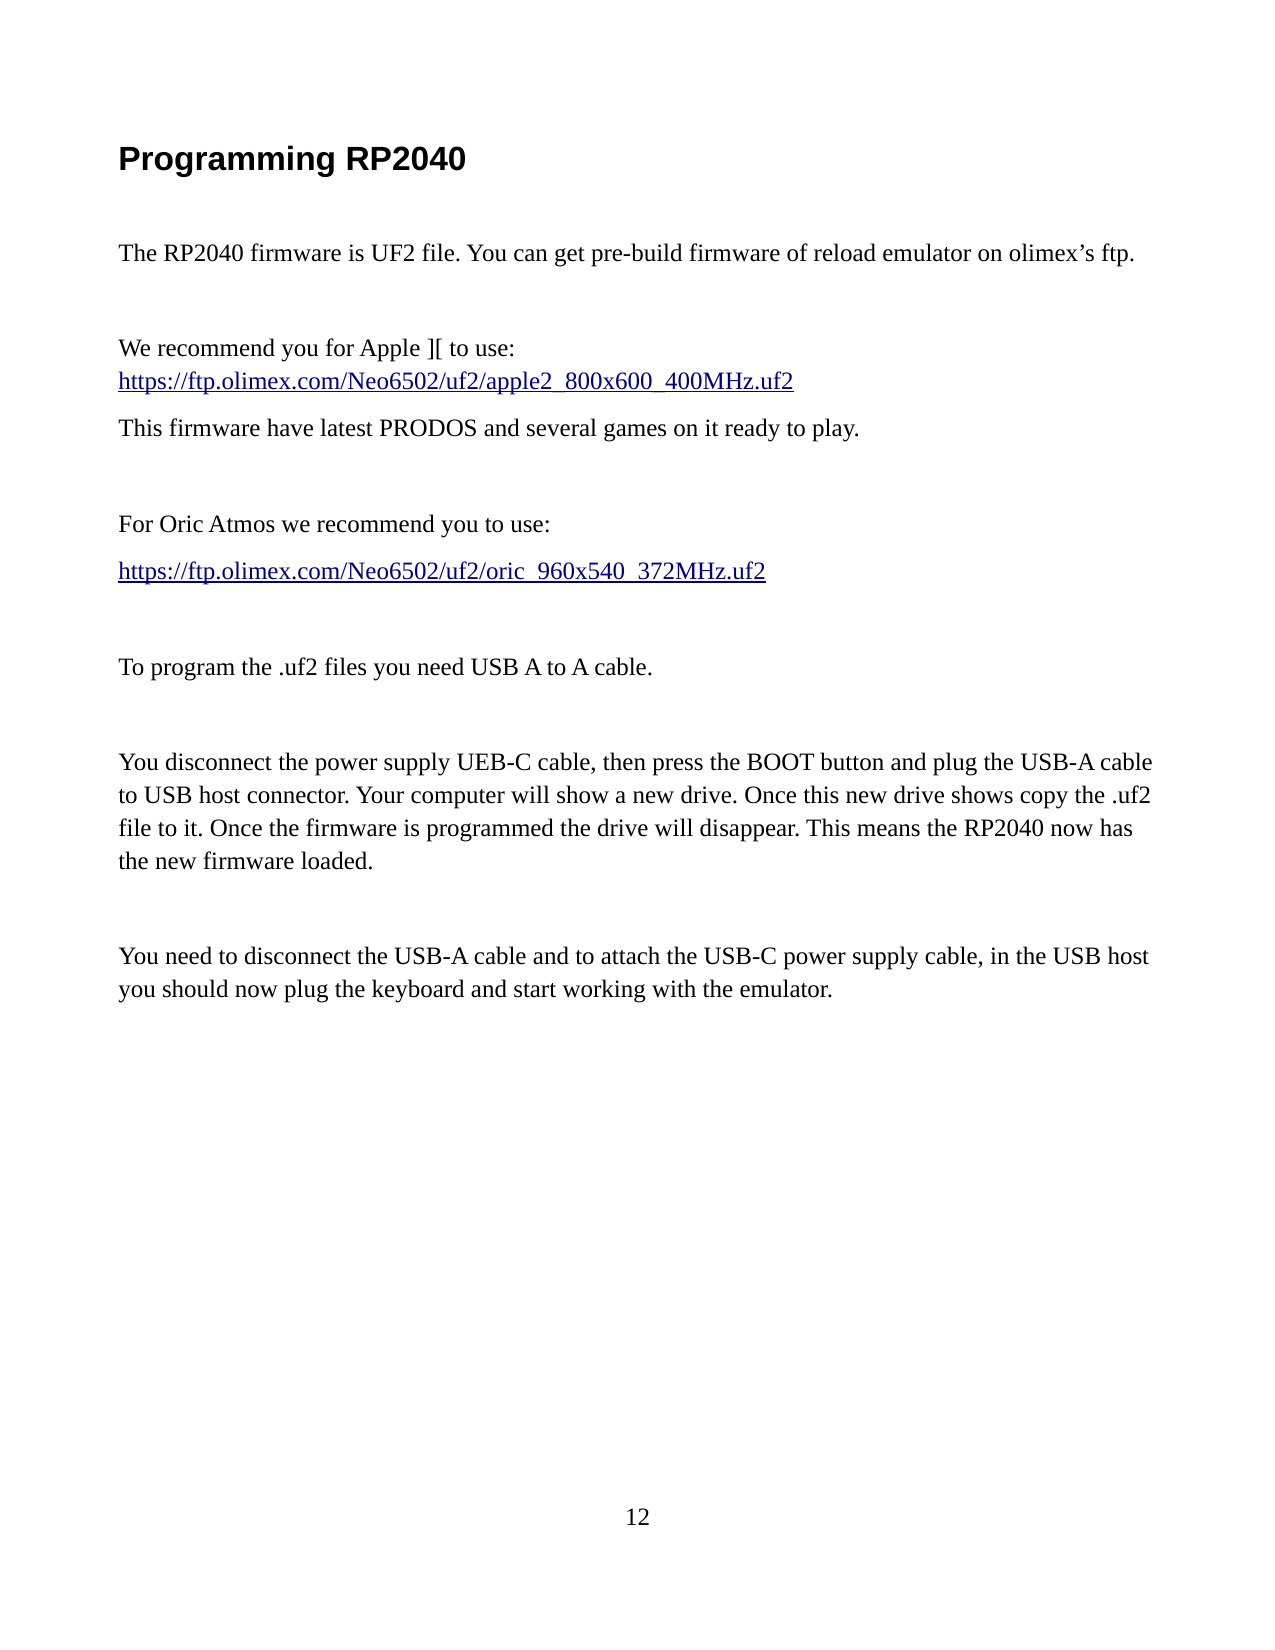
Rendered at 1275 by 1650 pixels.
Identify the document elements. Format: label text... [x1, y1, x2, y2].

text You need to disconnect the USB-A cable and to attach the USB-C power supply cable, in the USB host you should now plug the keyboard and start working with the emulator. [118, 941, 1157, 1003]
text We recommend you for Apple ][ to use: https://ftp.olimex.com/Neo6502/uf2/apple2_800x600_400MHz.uf2 [118, 333, 1157, 395]
text https://ftp.olimex.com/Neo6502/uf2/oric_960x540_372MHz.uf2 [118, 556, 1157, 585]
text The RP2040 firmware is UF2 file. You can get pre-build firmware of reload emulator on olimex’s ftp. [118, 238, 1157, 266]
text To program the .uf2 files you need USB A to A cable. [118, 652, 1157, 680]
text You disconnect the power supply UEB-C cable, then press the BOOT button and plug the USB-A cable to USB host connector. Your computer will show a new drive. Once this new drive shows copy the .uf2 file to it. Once the firmware is programmed the drive will disappear. This means the RP2040 now has the new firmware loaded. [118, 747, 1157, 874]
text For Oric Atmos we recommend you to use: [118, 509, 1157, 537]
subtitle Programming RP2040 [118, 139, 1157, 178]
text This firmware have latest PRODOS and several games on it ready to play. [118, 413, 1157, 442]
